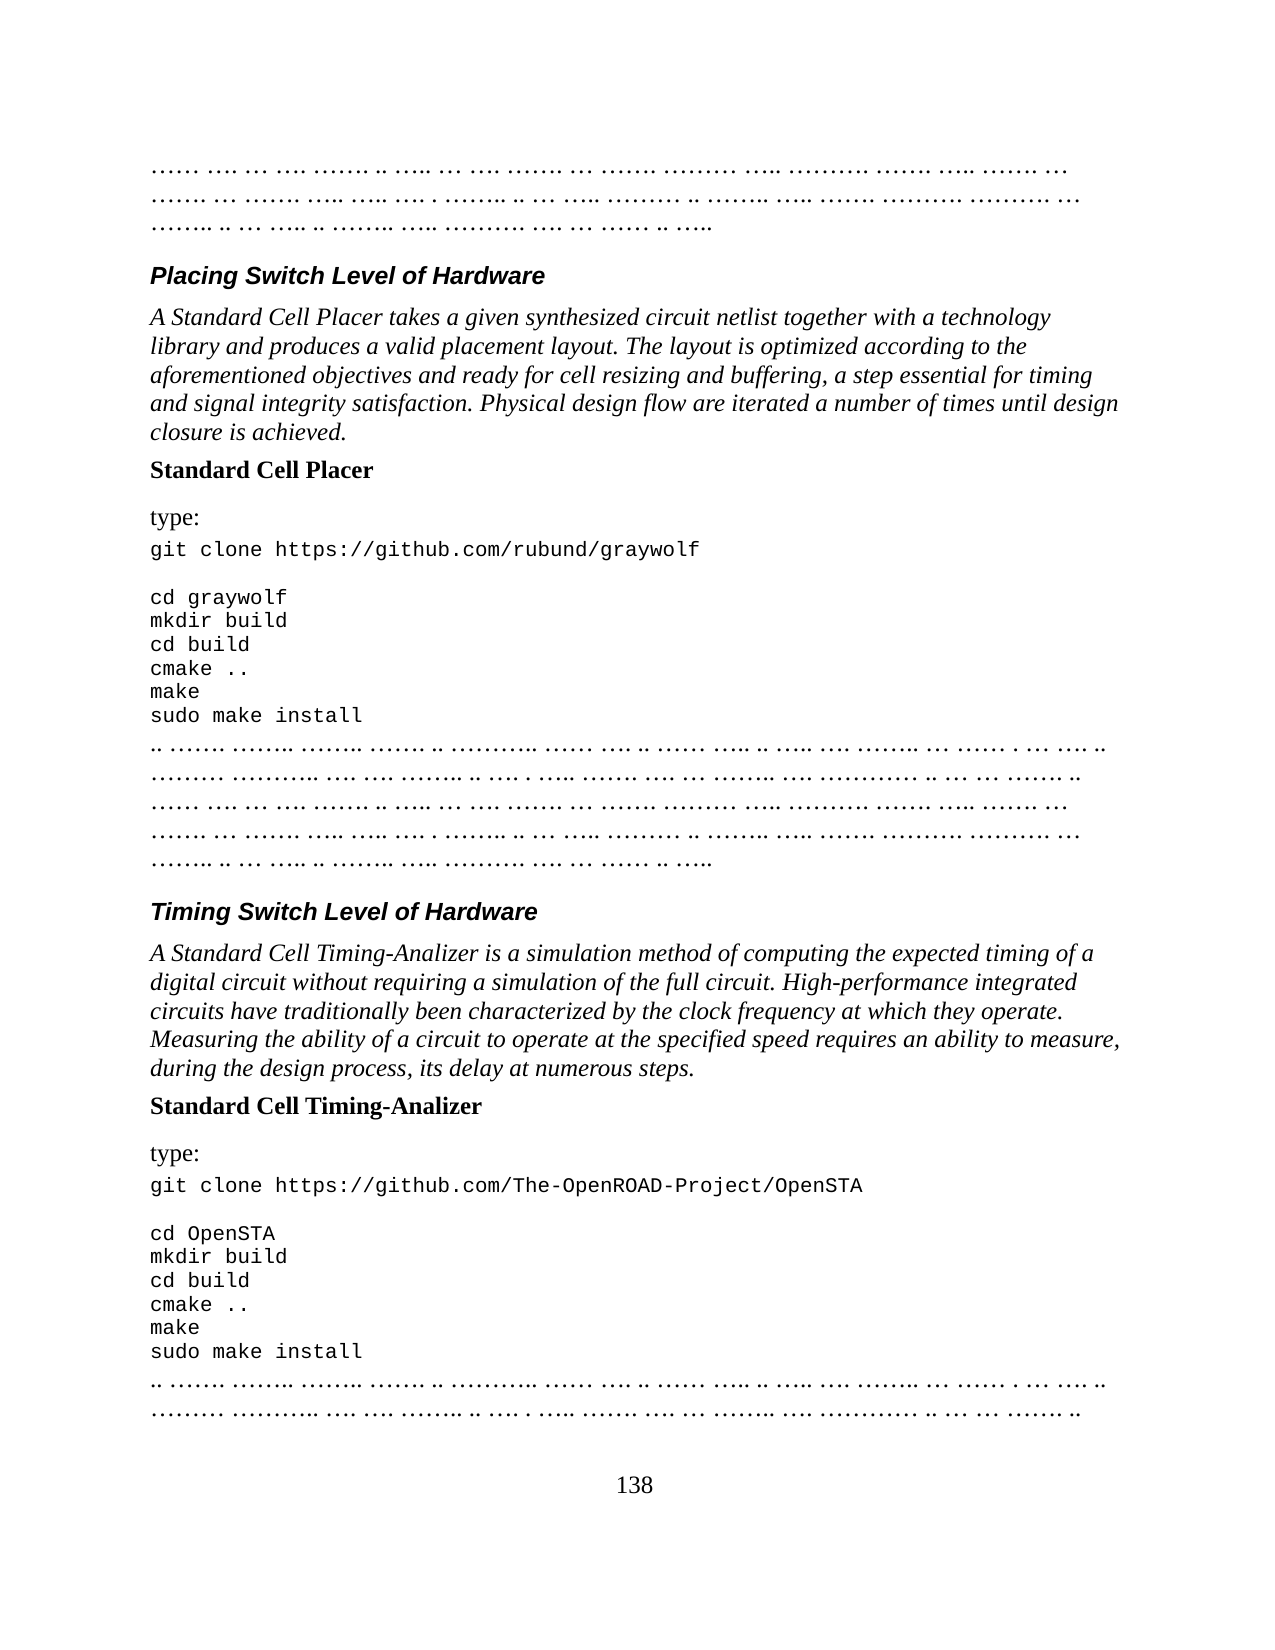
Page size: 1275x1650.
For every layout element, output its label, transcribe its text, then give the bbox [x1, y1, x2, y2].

text Standard Cell Timing-Analizer [150, 1091, 1125, 1120]
text sudo make install [150, 705, 1125, 728]
text sudo make install [150, 1341, 1125, 1364]
text mkdir build [150, 1246, 1125, 1270]
text git clone https://github.com/The-OpenROAD-Project/OpenSTA [150, 1175, 1125, 1199]
text cd OpenSTA [150, 1223, 1125, 1246]
text cmake .. [150, 1294, 1125, 1317]
text .. ……. …….. …….. ……. .. ……….. …… …. .. …… ….. .. ….. …. …….. … …… . … …. .. ……… ……….. …. …. …….. .. …. . ….. ……. …. … …….. …. ………… .. … … ……. .. …… …. … …. ……. .. ….. … …. ……. … ……. ……… ….. ………. ……. ….. ……. … ……. … ……. ….. ….. …. . …….. .. … ….. ……… .. …….. ….. ……. ………. ………. … …….. .. … ….. .. …….. ….. ………. …. … …… .. ….. [150, 728, 1125, 872]
text A Standard Cell Placer takes a given synthesized circuit netlist together with a technology library and produces a valid placement layout. The layout is optimized according to the aforementioned objectives and ready for cell resizing and buffering, a step essential for timing and signal integrity satisfaction. Physical design flow are iterated a number of times until design closure is achieved. [150, 302, 1125, 446]
text cd build [150, 1270, 1125, 1294]
text .. ……. …….. …….. ……. .. ……….. …… …. .. …… ….. .. ….. …. …….. … …… . … …. .. ……… ……….. …. …. …….. .. …. . ….. ……. …. … …….. …. ………… .. … … ……. .. [150, 1364, 1125, 1422]
text cmake .. [150, 658, 1125, 681]
text cd graywolf [150, 587, 1125, 610]
text make [150, 1317, 1125, 1341]
text mkdir build [150, 610, 1125, 634]
subtitle Placing Switch Level of Hardware [150, 261, 1125, 290]
text cd build [150, 634, 1125, 658]
text A Standard Cell Timing-Analizer is a simulation method of computing the expected timing of a digital circuit without requiring a simulation of the full circuit. High-performance integrated circuits have traditionally been characterized by the clock frequency at which they operate. Measuring the ability of a circuit to operate at the specified speed requires an ability to measure, during the design process, its delay at numerous steps. [150, 938, 1125, 1082]
text type: [150, 502, 1125, 530]
subtitle Timing Switch Level of Hardware [150, 897, 1125, 926]
text make [150, 681, 1125, 705]
text type: [150, 1138, 1125, 1166]
text …… …. … …. ……. .. ….. … …. ……. … ……. ……… ….. ………. ……. ….. ……. … ……. … ……. ….. ….. …. . …….. .. … ….. ……… .. …….. ….. ……. ………. ………. … …….. .. … ….. .. …….. ….. ………. …. … …… .. ….. [150, 150, 1125, 236]
text git clone https://github.com/rubund/graywolf [150, 539, 1125, 563]
text Standard Cell Placer [150, 455, 1125, 484]
